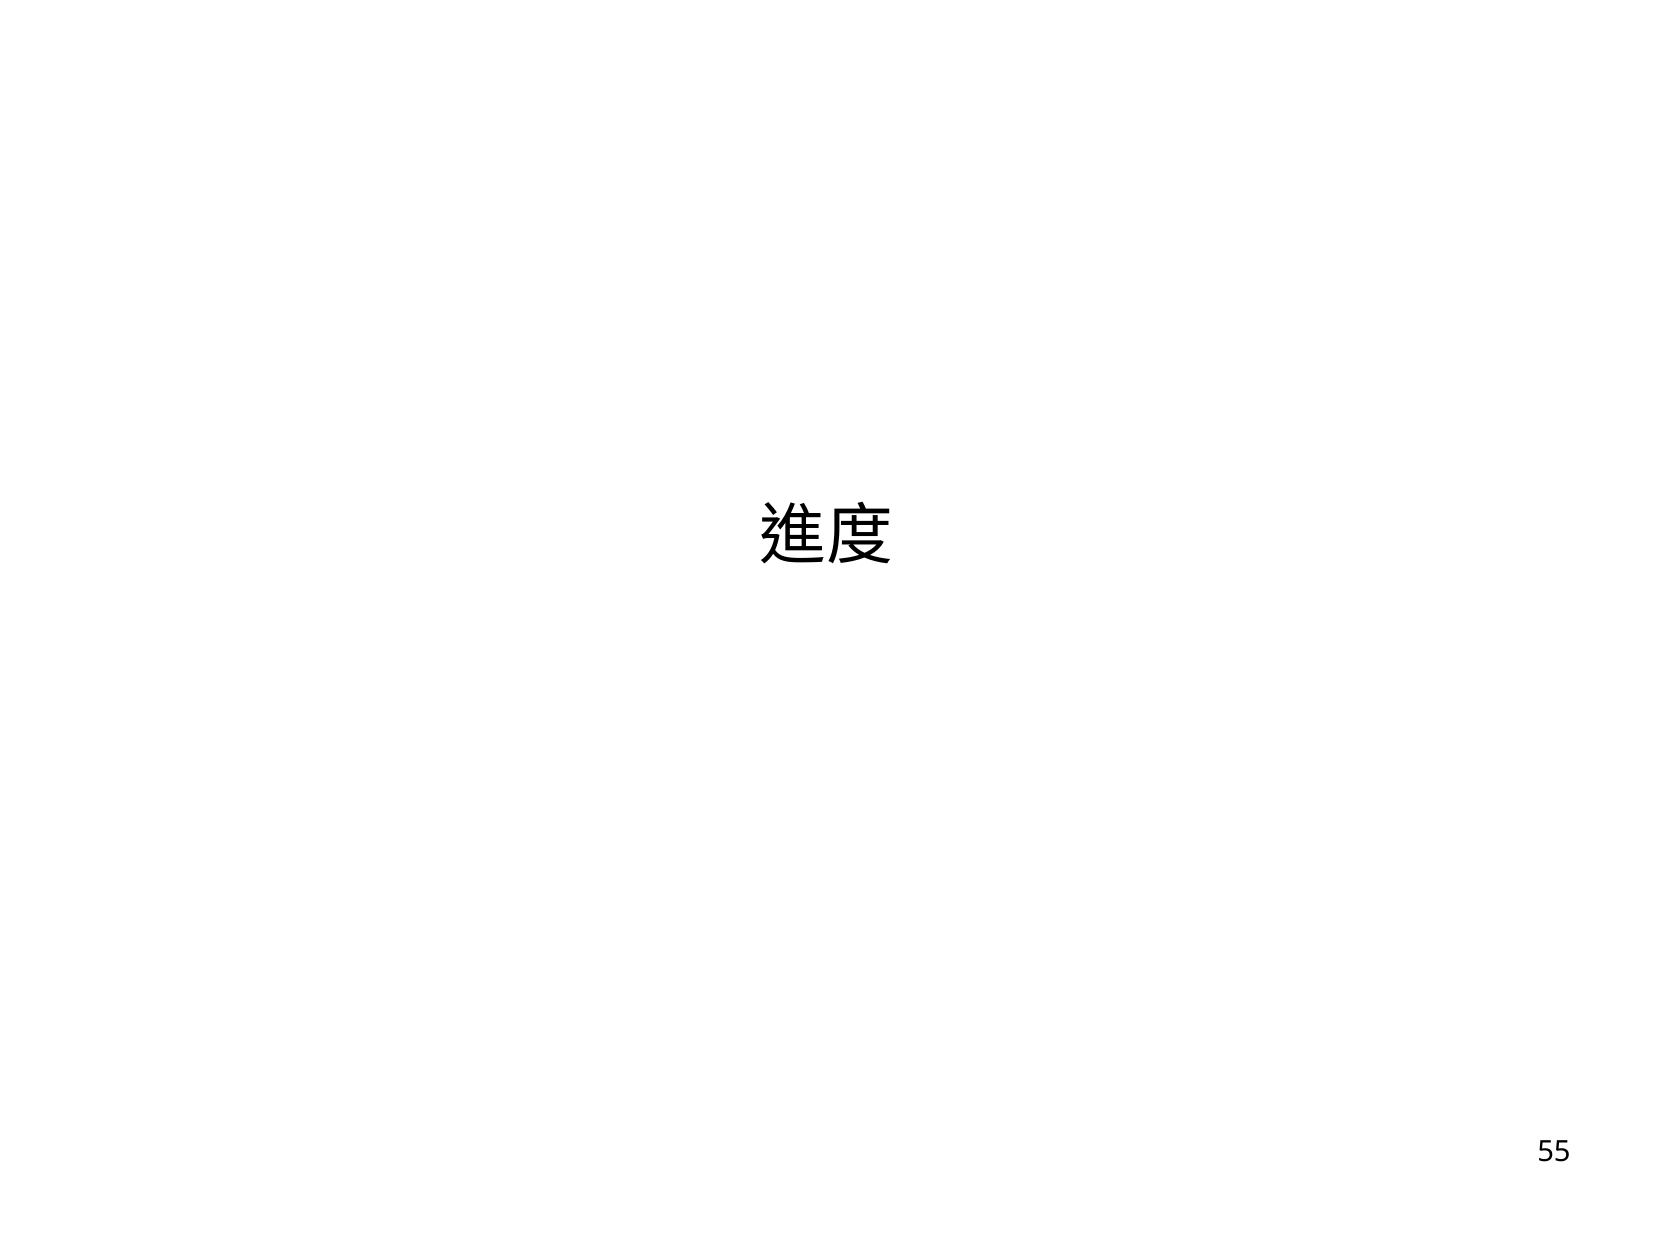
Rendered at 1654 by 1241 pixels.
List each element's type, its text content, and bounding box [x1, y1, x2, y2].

subtitle 進度 [82, 49, 1571, 1010]
